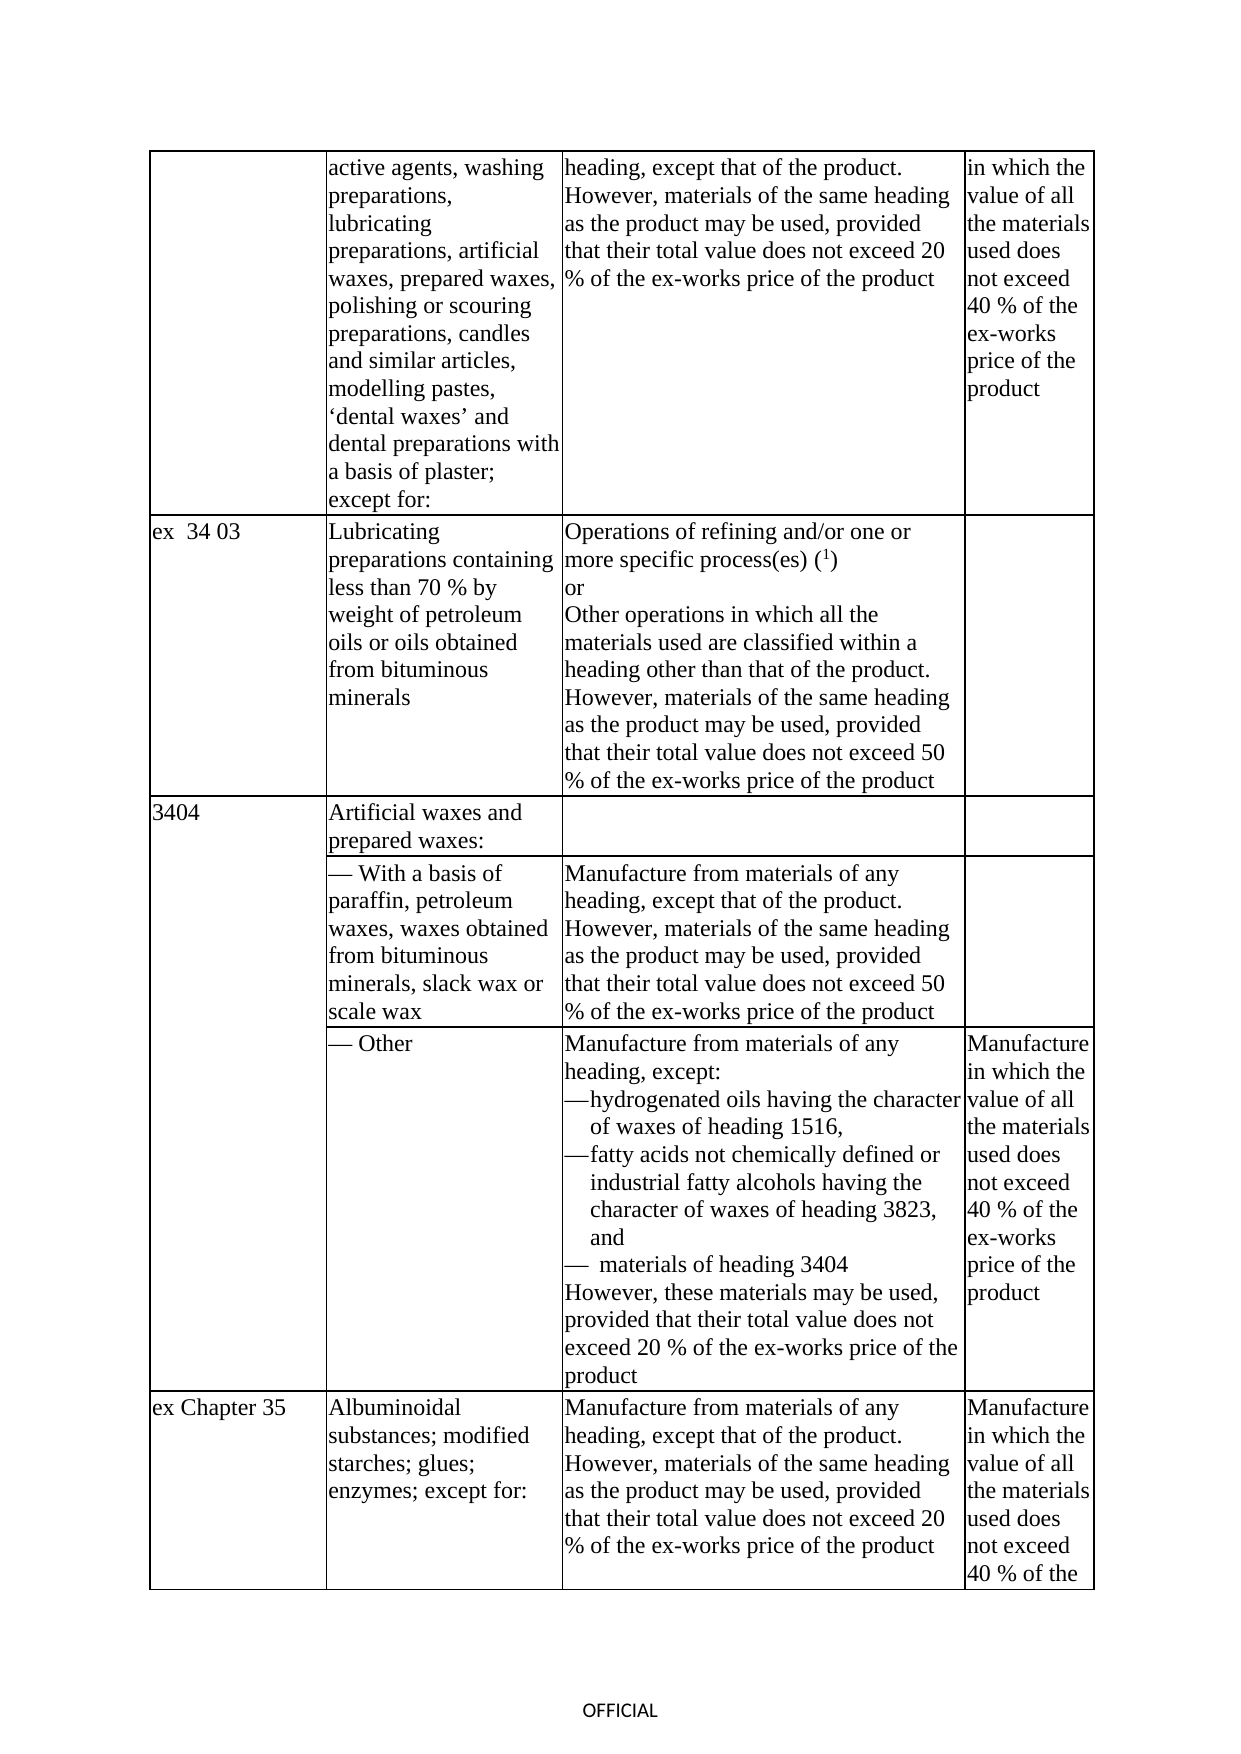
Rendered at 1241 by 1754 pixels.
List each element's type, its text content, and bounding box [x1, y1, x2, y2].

table_cell Manufacture from materials of any heading, except that of the product. However, materials of the same heading as the product may be used, provided that their total value does not exceed 50 % of the ex-works price of the product [563, 857, 964, 1026]
table_cell active agents, washing preparations, lubricating preparations, artificial waxes, prepared waxes, polishing or scouring preparations, candles and similar articles, modelling pastes, ‘dental waxes’ and dental preparations with a basis of plaster; except for: [327, 152, 562, 514]
table_cell ex 34 03 [151, 516, 326, 795]
table_header hydrogenated oils having the character of waxes of heading 1516, [590, 1085, 963, 1140]
table_cell 3404 [151, 797, 326, 1390]
table_header — [564, 1250, 599, 1278]
table_cell [563, 797, 964, 855]
table_cell [966, 857, 1093, 1026]
table_cell Lubricating preparations containing less than 70 % by weight of petroleum oils or oils obtained from bituminous minerals [327, 516, 562, 795]
table_header — [564, 1140, 590, 1250]
table_cell [151, 152, 326, 514]
table_cell — With a basis of paraffin, petroleum waxes, waxes obtained from bituminous minerals, slack wax or scale wax [327, 857, 562, 1026]
table_header — [564, 1085, 590, 1140]
table_cell [966, 516, 1093, 795]
table_cell Manufacture from materials of any heading, except that of the product. However, materials of the same heading as the product may be used, provided that their total value does not exceed 20 % of the ex-works price of the product [563, 1392, 964, 1588]
table_cell [966, 797, 1093, 855]
table_cell in which the value of all the materials used does not exceed 40 % of the ex-works price of the product [966, 152, 1093, 514]
table_cell Operations of refining and/or one or more specific process(es) (1) or Other operations in which all the materials used are classified within a heading other than that of the product. However, materials of the same heading as the product may be used, provided that their total value does not exceed 50 % of the ex-works price of the product [563, 516, 964, 795]
table_cell Manufacture in which the value of all the materials used does not exceed 40 % of the ex-works price of the product [966, 1028, 1093, 1390]
table_cell Albuminoidal substances; modified starches; glues; enzymes; except for: [327, 1392, 562, 1588]
table_cell Manufacture from materials of any heading, except: However, these materials may be used, provided that their total value does not exceed 20 % of the ex-works price of the product [563, 1028, 964, 1390]
table_header materials of heading 3404 [599, 1250, 963, 1278]
table_header fatty acids not chemically defined or industrial fatty alcohols having the character of waxes of heading 3823, and [590, 1140, 963, 1250]
table_cell ex Chapter 35 [151, 1392, 326, 1588]
table_cell heading, except that of the product. However, materials of the same heading as the product may be used, provided that their total value does not exceed 20 % of the ex-works price of the product [563, 152, 964, 514]
table_cell Artificial waxes and prepared waxes: [327, 797, 562, 855]
table_cell — Other [327, 1028, 562, 1390]
table_cell Manufacture in which the value of all the materials used does not exceed 40 % of the [966, 1392, 1093, 1588]
